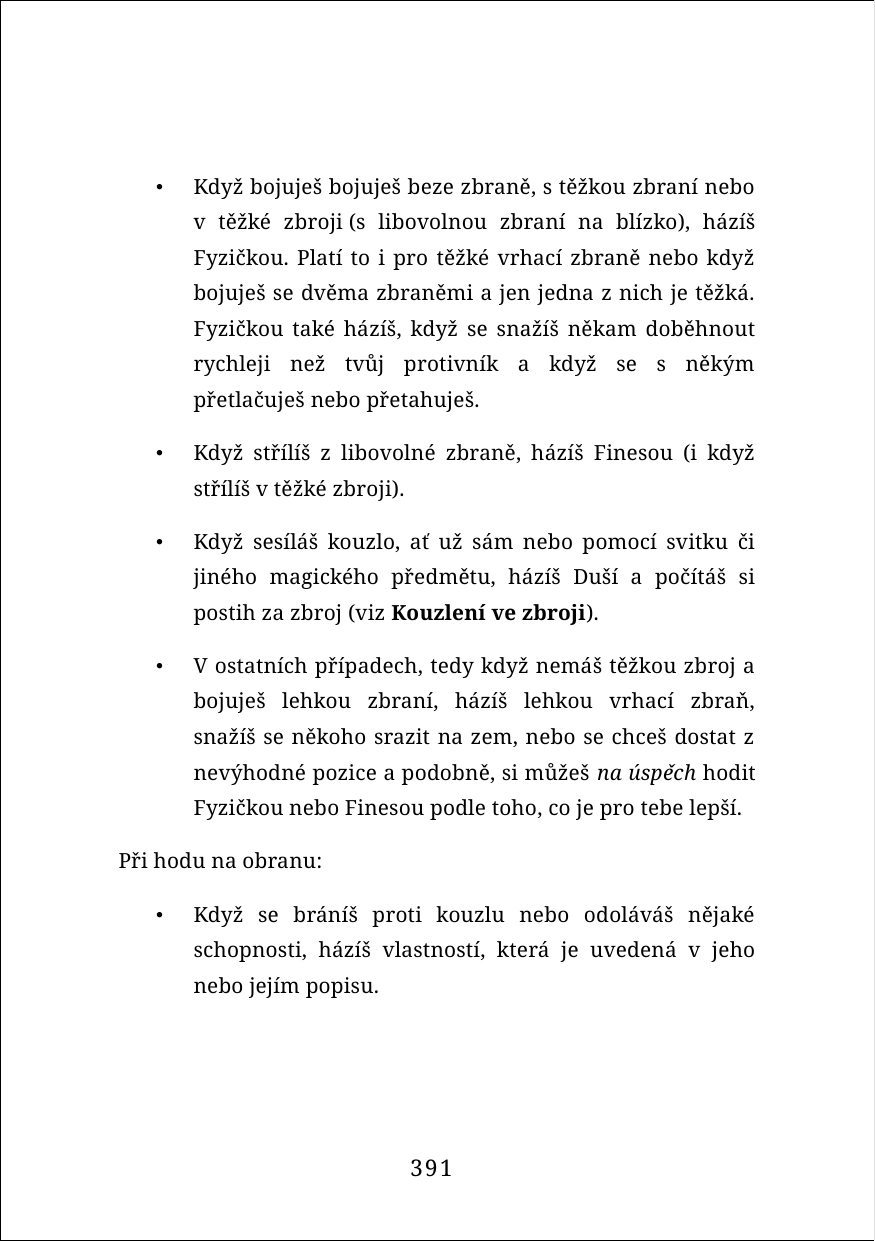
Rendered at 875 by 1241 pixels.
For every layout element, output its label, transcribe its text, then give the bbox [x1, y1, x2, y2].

list Když sesíláš kouzlo, ať už sám nebo pomocí svitku či jiného magického předmětu, házíš Duší a počítáš si postih za zbroj (viz Kouzlení ve zbroji). [156, 527, 756, 626]
list Když bojuješ bojuješ beze zbraně, s těžkou zbraní nebo v těžké zbroji (s libovolnou zbraní na blízko), házíš Fyzičkou. Platí to i pro těžké vrhací zbraně nebo když bojuješ se dvěma zbraněmi a jen jedna z nich je těžká. Fyzičkou také házíš, když se snažíš někam doběhnout rychleji než tvůj protivník a když se s někým přetlačuješ nebo přetahuješ. [156, 172, 756, 413]
text Při hodu na obranu: [118, 846, 756, 875]
list V ostatních případech, tedy když nemáš těžkou zbroj a bojuješ lehkou zbraní, házíš lehkou vrhací zbraň, snažíš se někoho srazit na zem, nebo se chceš dostat z nevýhodné pozice a podobně, si můžeš na úspěch hodit Fyzičkou nebo Finesou podle toho, co je pro tebe lepší. [156, 651, 756, 822]
list Když střílíš z libovolné zbraně, házíš Finesou (i když střílíš v těžké zbroji). [156, 438, 756, 502]
list Když se bráníš proti kouzlu nebo odoláváš nějaké schopnosti, házíš vlastností, která je uvedená v jeho nebo jejím popisu. [156, 900, 756, 999]
